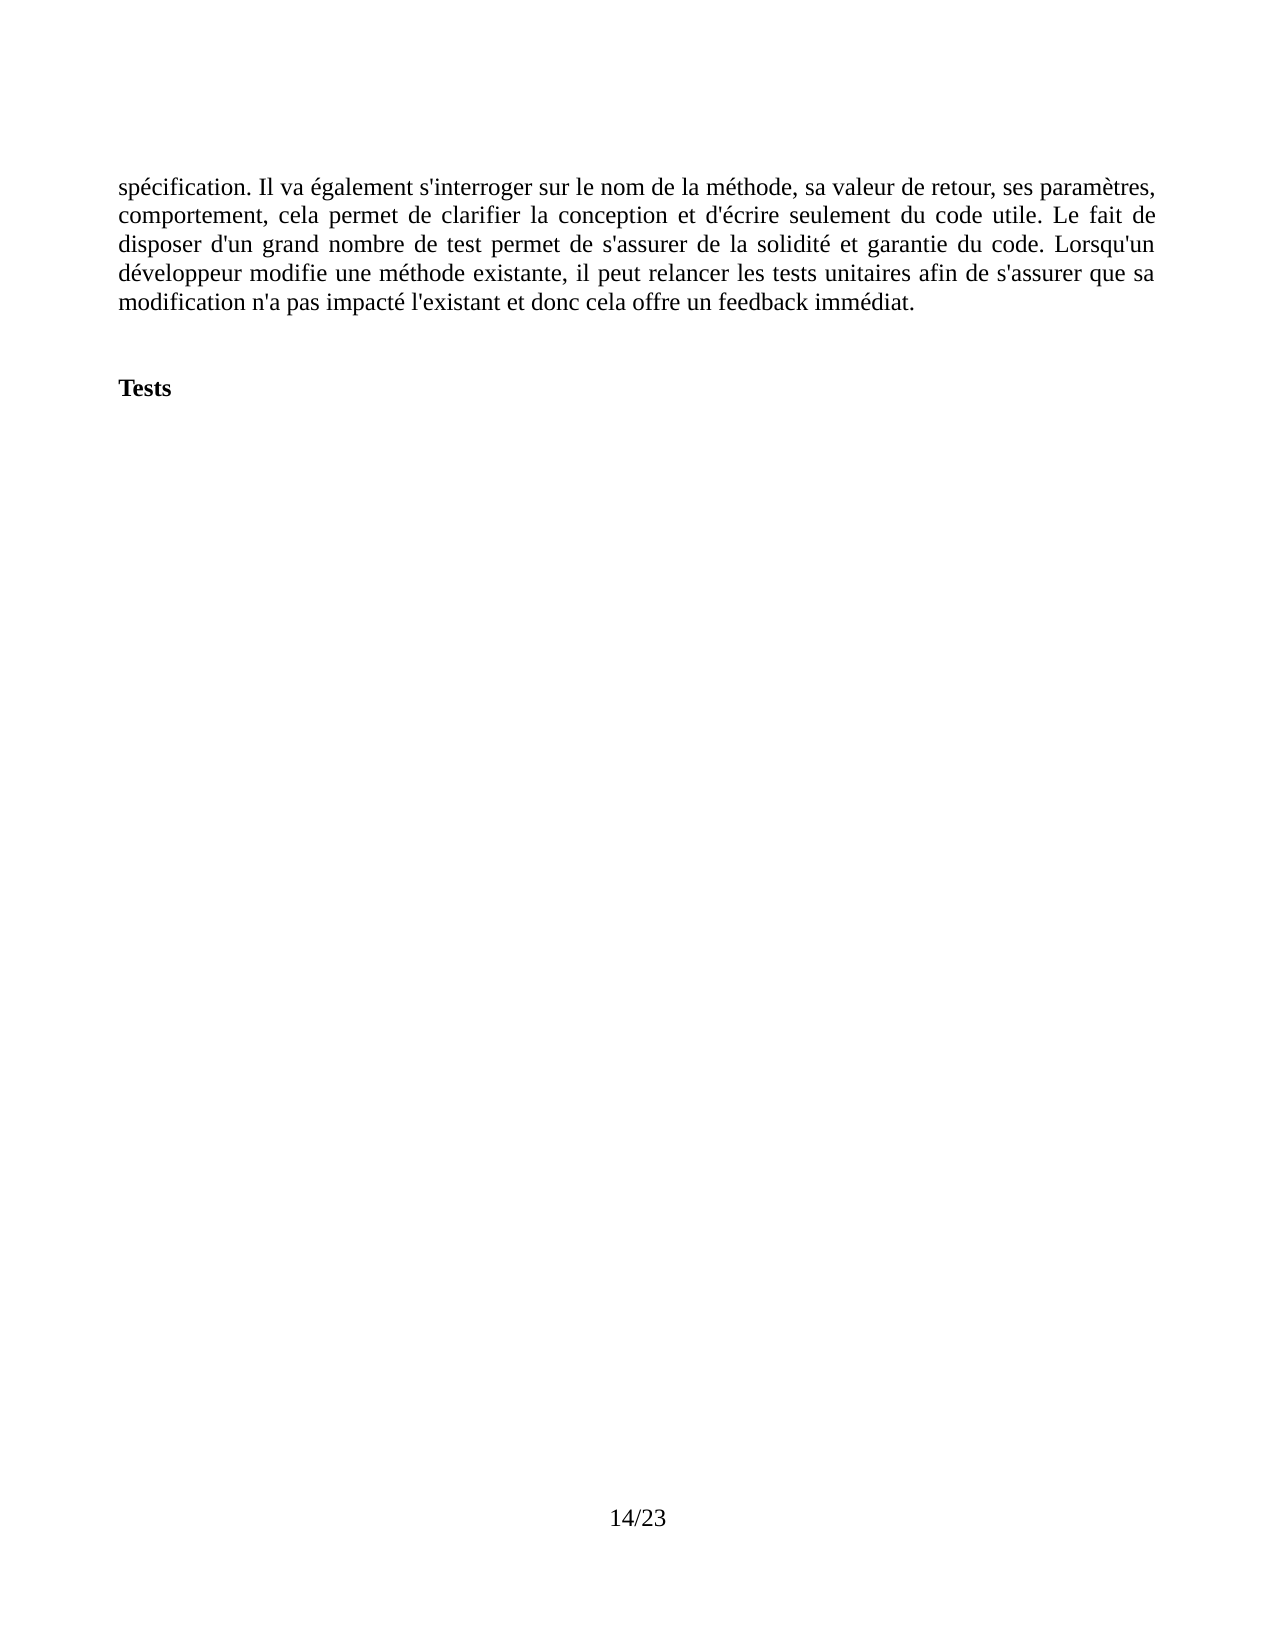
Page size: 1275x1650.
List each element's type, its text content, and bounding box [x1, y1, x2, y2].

text spécification. Il va également s'interroger sur le nom de la méthode, sa valeur de retour, ses paramètres, comportement, cela permet de clarifier la conception et d'écrire seulement du code utile. Le fait de disposer d'un grand nombre de test permet de s'assurer de la solidité et garantie du code. Lorsqu'un développeur modifie une méthode existante, il peut relancer les tests unitaires afin de s'assurer que sa modification n'a pas impacté l'existant et donc cela offre un feedback immédiat. [118, 172, 1157, 315]
subtitle Tests [118, 373, 1157, 402]
